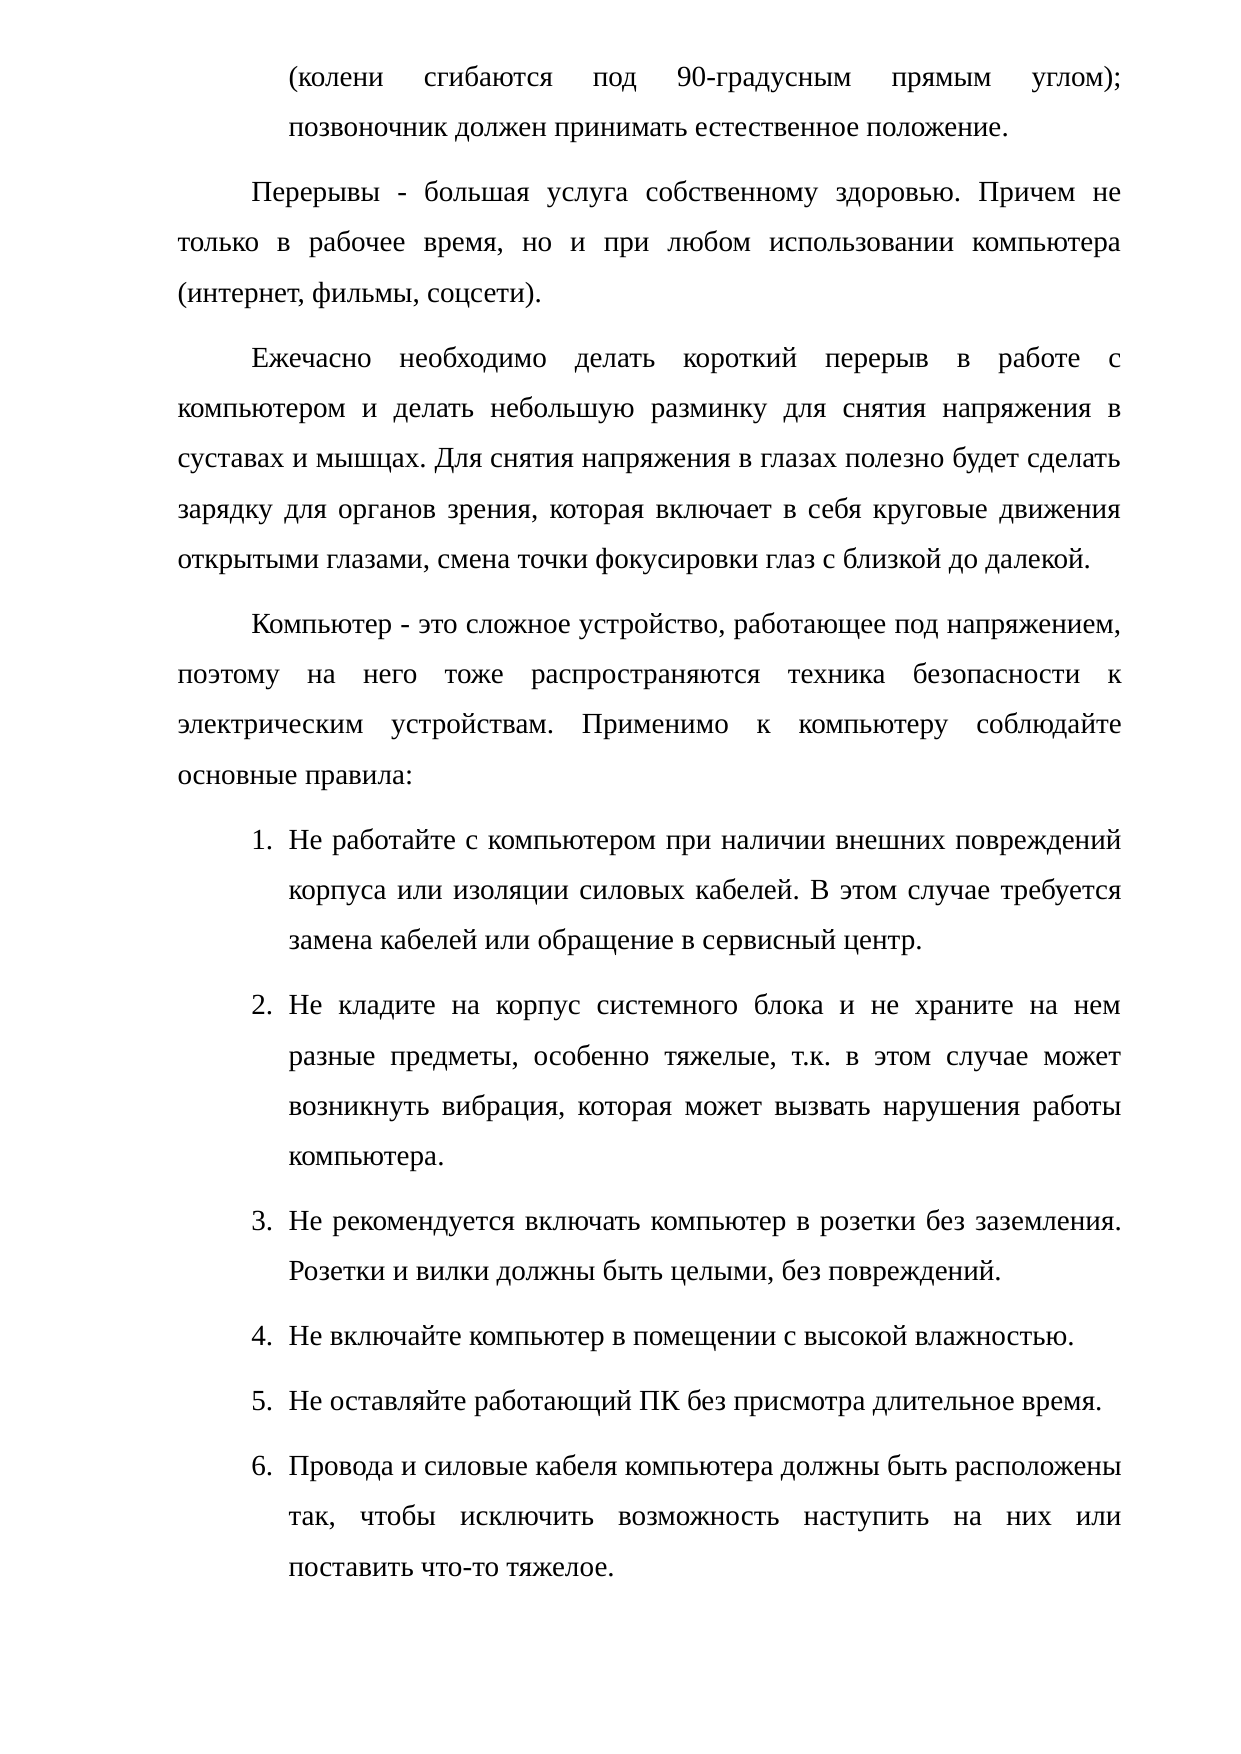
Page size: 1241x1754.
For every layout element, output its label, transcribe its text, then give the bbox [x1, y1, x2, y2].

text Компьютер - это сложное устройство, работающее под напряжением, поэтому на него тоже распространяются техника безопасности к электрическим устройствам. Применимо к компьютеру соблюдайте основные правила: [177, 606, 1122, 790]
list (колени сгибаются под 90-градусным прямым углом); позвоночник должен принимать естественное положение. [251, 59, 1122, 143]
text Ежечасно необходимо делать короткий перерыв в работе с компьютером и делать небольшую разминку для снятия напряжения в суставах и мышцах. Для снятия напряжения в глазах полезно будет сделать зарядку для органов зрения, которая включает в себя круговые движения открытыми глазами, смена точки фокусировки глаз с близкой до далекой. [177, 340, 1122, 574]
list Не включайте компьютер в помещении с высокой влажностью. [251, 1318, 1122, 1352]
list Не оставляйте работающий ПК без присмотра длительное время. [251, 1383, 1122, 1417]
text Перерывы - большая услуга собственному здоровью. Причем не только в рабочее время, но и при любом использовании компьютера (интернет, фильмы, соцсети). [177, 174, 1122, 308]
list Не кладите на корпус системного блока и не храните на нем разные предметы, особенно тяжелые, т.к. в этом случае может возникнуть вибрация, которая может вызвать нарушения работы компьютера. [251, 987, 1122, 1172]
list Не работайте с компьютером при наличии внешних повреждений корпуса или изоляции силовых кабелей. В этом случае требуется замена кабелей или обращение в сервисный центр. [251, 822, 1122, 956]
list Не рекомендуется включать компьютер в розетки без заземления. Розетки и вилки должны быть целыми, без повреждений. [251, 1203, 1122, 1287]
list Провода и силовые кабеля компьютера должны быть расположены так, чтобы исключить возможность наступить на них или поставить что-то тяжелое. [251, 1448, 1122, 1582]
